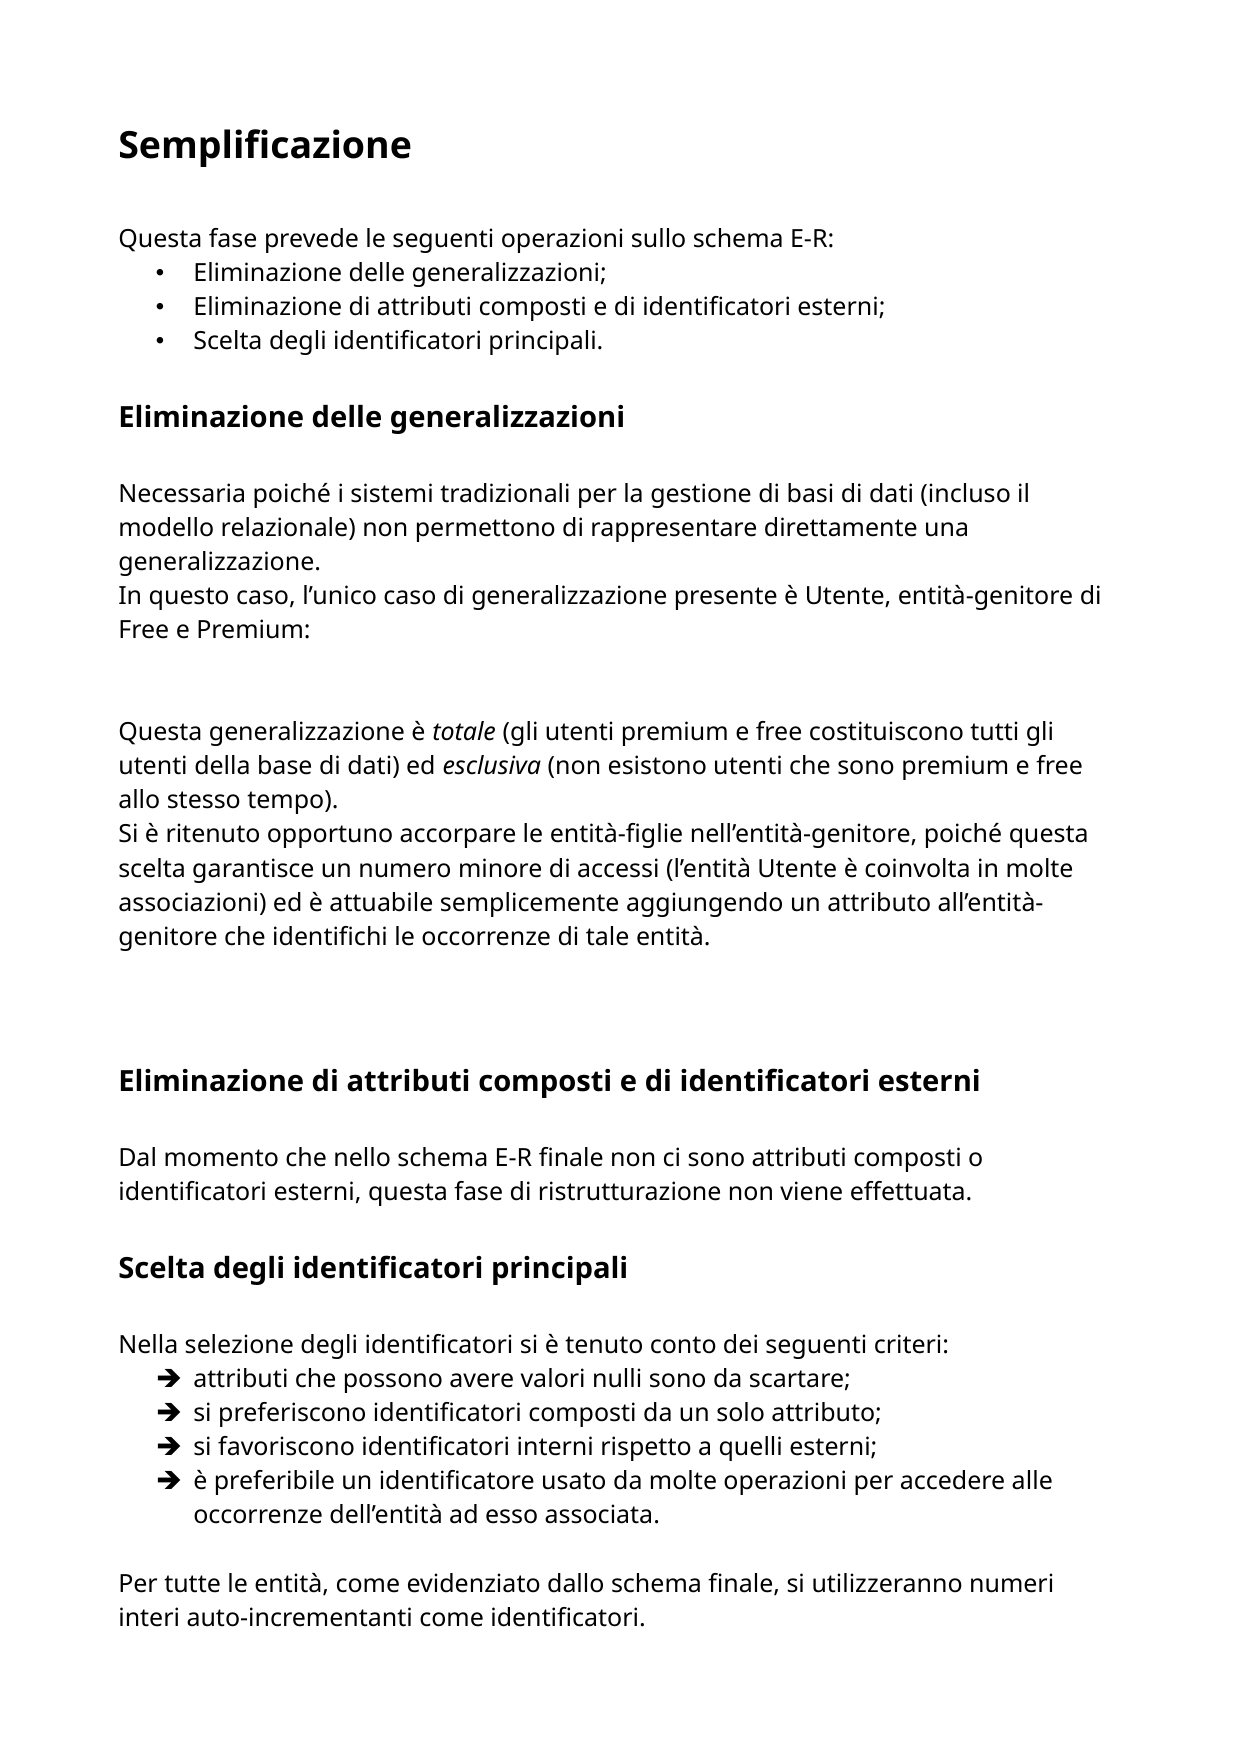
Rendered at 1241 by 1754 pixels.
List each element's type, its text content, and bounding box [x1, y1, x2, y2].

text Nella selezione degli identificatori si è tenuto conto dei seguenti criteri: [118, 1327, 1122, 1361]
text Eliminazione di attributi composti e di identificatori esterni [118, 1060, 1122, 1100]
list attributi che possono avere valori nulli sono da scartare; [156, 1361, 1122, 1395]
text Questa fase prevede le seguenti operazioni sullo schema E-R: [118, 220, 1122, 254]
text Per tutte le entità, come evidenziato dallo schema finale, si utilizzeranno numeri interi auto-incrementanti come identificatori. [118, 1565, 1122, 1633]
text Dal momento che nello schema E-R finale non ci sono attributi composti o identificatori esterni, questa fase di ristrutturazione non viene effettuata. [118, 1139, 1122, 1208]
list Eliminazione delle generalizzazioni; [156, 254, 1122, 288]
list è preferibile un identificatore usato da molte operazioni per accedere alle occorrenze dell’entità ad esso associata. [156, 1463, 1122, 1531]
text Si è ritenuto opportuno accorpare le entità-figlie nell’entità-genitore, poiché questa scelta garantisce un numero minore di accessi (l’entità Utente è coinvolta in molte associazioni) ed è attuabile semplicemente aggiungendo un attributo all’entità-genitore che identifichi le occorrenze di tale entità. [118, 816, 1122, 952]
text Questa generalizzazione è totale (gli utenti premium e free costituiscono tutti gli utenti della base di dati) ed esclusiva (non esistono utenti che sono premium e free allo stesso tempo). [118, 714, 1122, 816]
text Scelta degli identificatori principali [118, 1247, 1122, 1287]
text Necessaria poiché i sistemi tradizionali per la gestione di basi di dati (incluso il modello relazionale) non permettono di rappresentare direttamente una generalizzazione. [118, 476, 1122, 578]
list Scelta degli identificatori principali. [156, 322, 1122, 356]
text Semplificazione [118, 118, 1122, 169]
text In questo caso, l’unico caso di generalizzazione presente è Utente, entità-genitore di Free e Premium: [118, 578, 1122, 646]
list si preferiscono identificatori composti da un solo attributo; [156, 1395, 1122, 1429]
list si favoriscono identificatori interni rispetto a quelli esterni; [156, 1429, 1122, 1463]
list Eliminazione di attributi composti e di identificatori esterni; [156, 288, 1122, 322]
text Eliminazione delle generalizzazioni [118, 396, 1122, 436]
